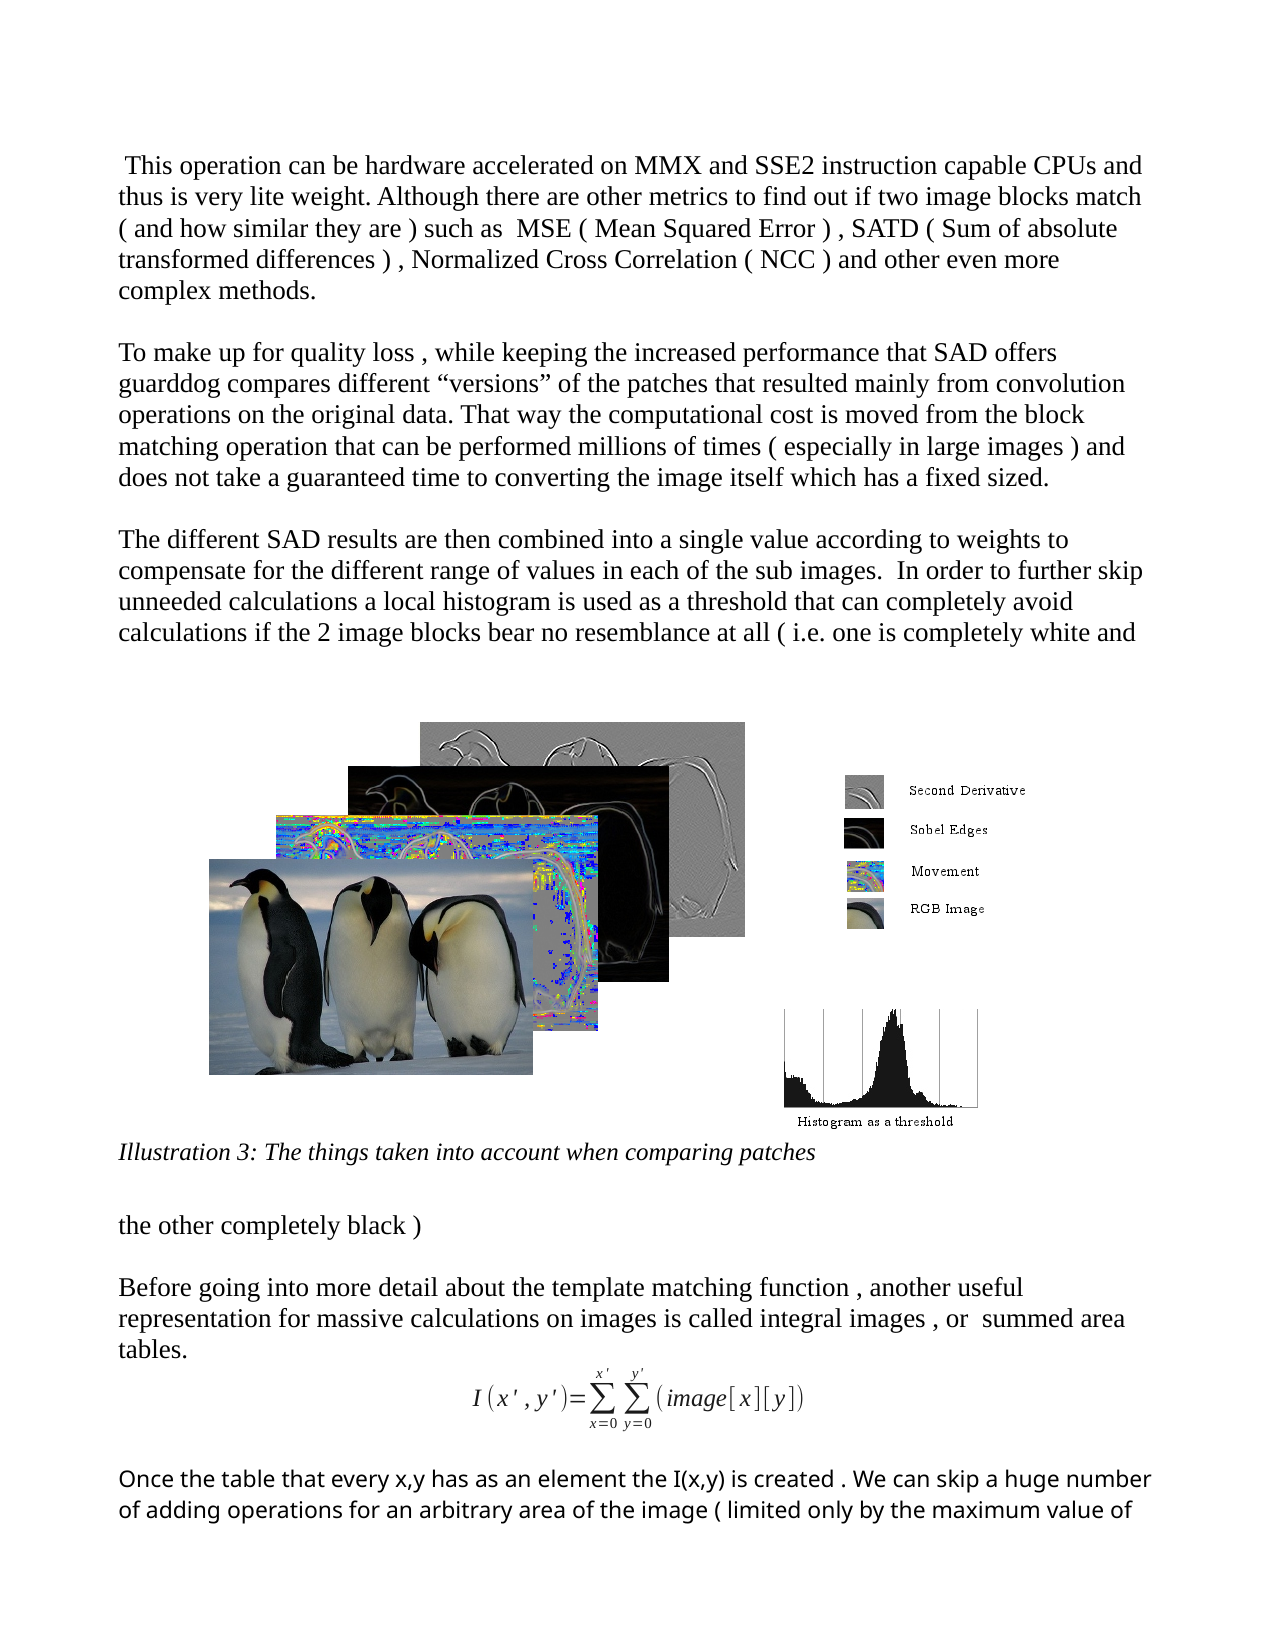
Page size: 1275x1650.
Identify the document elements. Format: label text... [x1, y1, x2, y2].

picture [176, 682, 1070, 1138]
text The different SAD results are then combined into a single value according to weights to compensate for the different range of values in each of the sub images. In order to further skip unneeded calculations a local histogram is used as a threshold that can completely avoid calculations if the 2 image blocks bear no resemblance at all ( i.e. one is completely white and [118, 523, 1157, 669]
text Before going into more detail about the template matching function , another useful representation for massive calculations on images is called integral images , or summed area tables. [118, 1271, 1157, 1365]
text To make up for quality loss , while keeping the increased performance that SAD offers guarddog compares different “versions” of the patches that resulted mainly from convolution operations on the original data. That way the computational cost is moved from the block matching operation that can be performed millions of times ( especially in large images ) and does not take a guaranteed time to converting the image itself which has a fixed sized. [118, 336, 1157, 492]
text This operation can be hardware accelerated on MMX and SSE2 instruction capable CPUs and thus is very lite weight. Although there are other metrics to find out if two image blocks match ( and how similar they are ) such as MSE ( Mean Squared Error ) , SATD ( Sum of absolute transformed differences ) , Normalized Cross Correlation ( NCC ) and other even more complex methods. [118, 149, 1157, 305]
text Illustration 3: The things taken into account when comparing patches [118, 1138, 1157, 1166]
text the other completely black ) [118, 1209, 1157, 1240]
text Once the table that every x,y has as an element the I(x,y) is created . We can skip a huge number of adding operations for an arbitrary area of the image ( limited only by the maximum value of [118, 1463, 1157, 1526]
